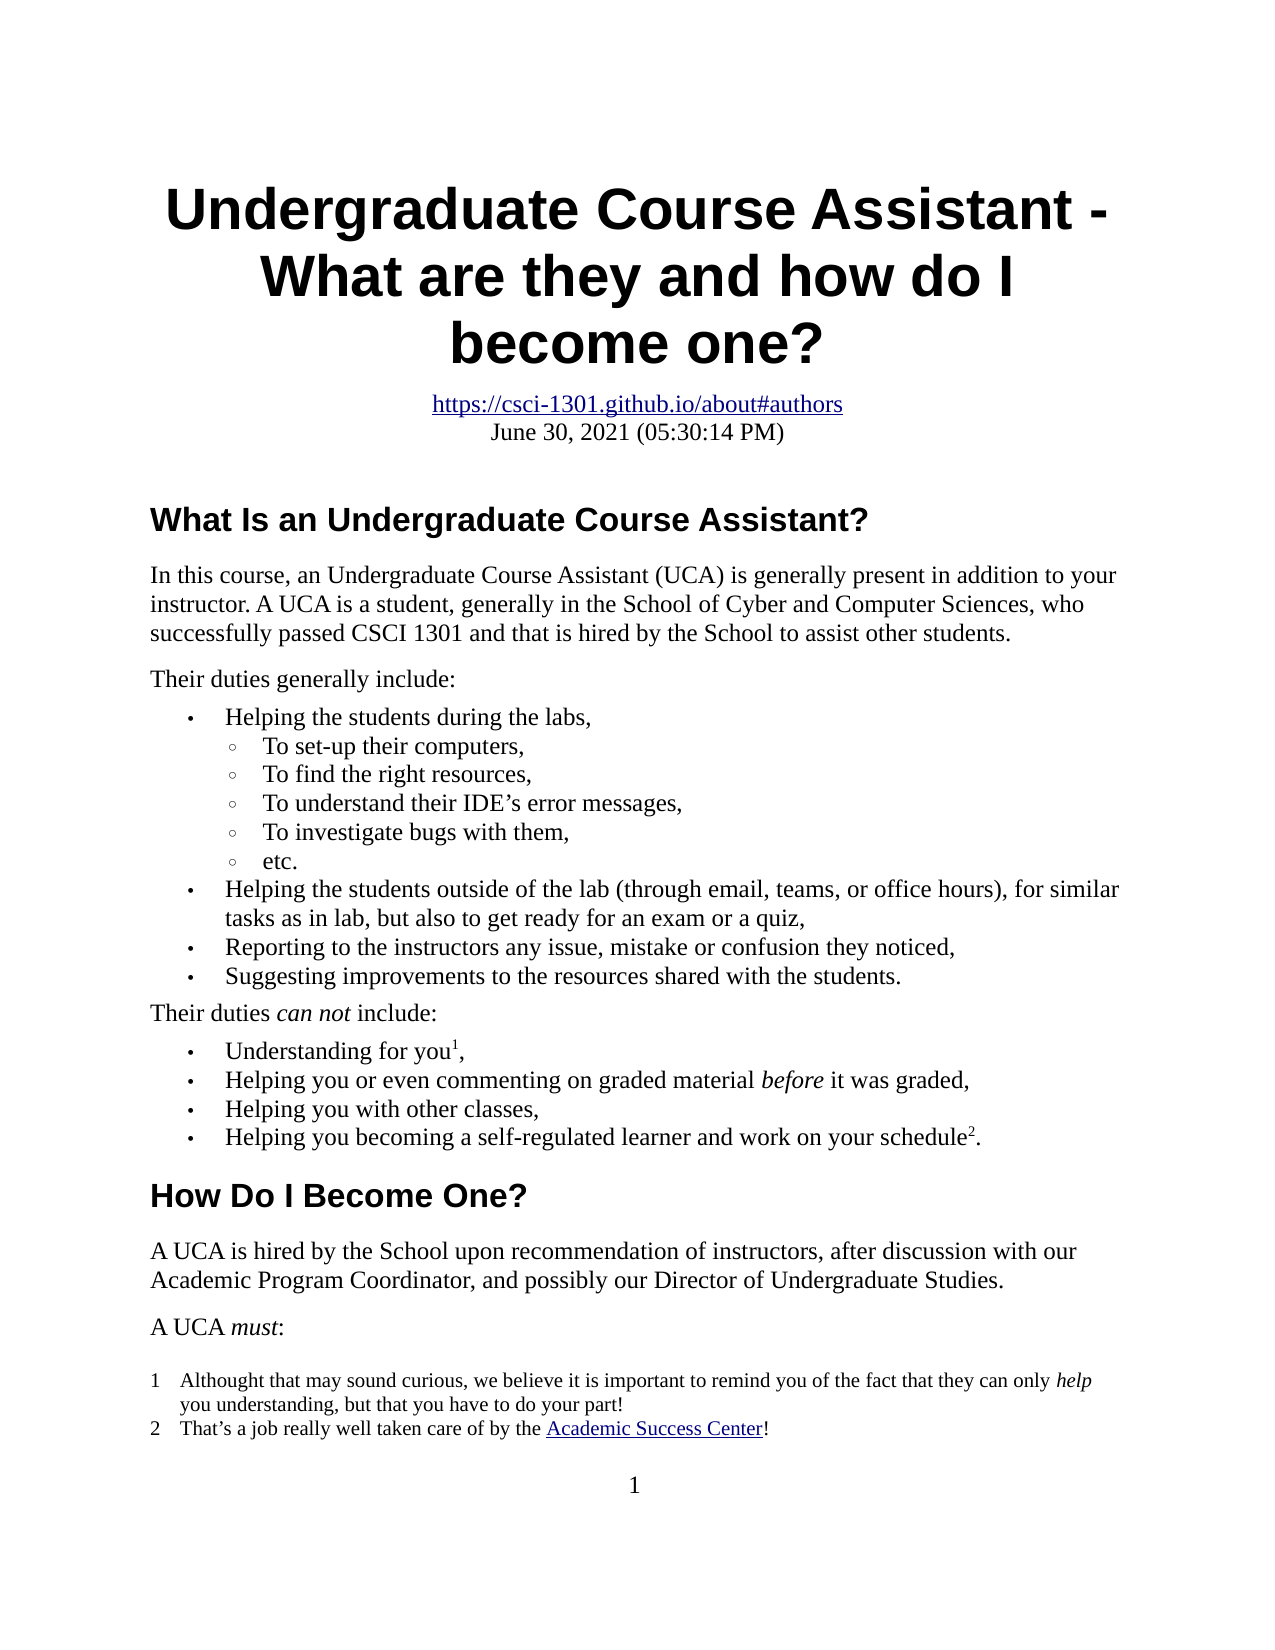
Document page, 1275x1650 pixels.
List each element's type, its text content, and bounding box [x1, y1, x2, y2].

list That’s a job really well taken care of by the Academic Success Center! [150, 1416, 1125, 1440]
list Helping you with other classes, [187, 1094, 1125, 1122]
text Their duties generally include: [150, 664, 1125, 693]
list Helping the students during the labs, [187, 702, 1125, 731]
list etc. [225, 846, 1125, 874]
text Their duties can not include: [150, 998, 1125, 1027]
list Helping the students outside of the lab (through email, teams, or office hours), for similar tasks as in lab, but also to get ready for an exam or a quiz, [187, 874, 1125, 932]
list Understanding for you, [187, 1036, 1125, 1065]
list To find the right resources, [225, 759, 1125, 788]
list Reporting to the instructors any issue, mistake or confusion they noticed, [187, 932, 1125, 961]
list Helping you or even commenting on graded material before it was graded, [187, 1065, 1125, 1094]
list To investigate bugs with them, [225, 817, 1125, 846]
list Althought that may sound curious, we believe it is important to remind you of the fact that they can only help you understanding, but that you have to do your part! [150, 1368, 1125, 1416]
subtitle How Do I Become One? [150, 1176, 1125, 1215]
title Undergraduate Course Assistant - What are they and how do I become one? [150, 175, 1125, 376]
text A UCA must: [150, 1312, 1125, 1340]
list To set-up their computers, [225, 731, 1125, 759]
text In this course, an Undergraduate Course Assistant (UCA) is generally present in addition to your instructor. A UCA is a student, generally in the School of Cyber and Computer Sciences, who successfully passed CSCI 1301 and that is hired by the School to assist other students. [150, 560, 1125, 646]
list Helping you becoming a self-regulated learner and work on your schedule. [187, 1122, 1125, 1151]
subtitle What Is an Undergraduate Course Assistant? [150, 500, 1125, 539]
text https://csci-1301.github.io/about#authors [150, 389, 1125, 417]
list To understand their IDE’s error messages, [225, 788, 1125, 817]
list Suggesting improvements to the resources shared with the students. [187, 961, 1125, 989]
text June 30, 2021 (05:30:14 PM) [150, 417, 1125, 446]
text A UCA is hired by the School upon recommendation of instructors, after discussion with our Academic Program Coordinator, and possibly our Director of Undergraduate Studies. [150, 1236, 1125, 1294]
